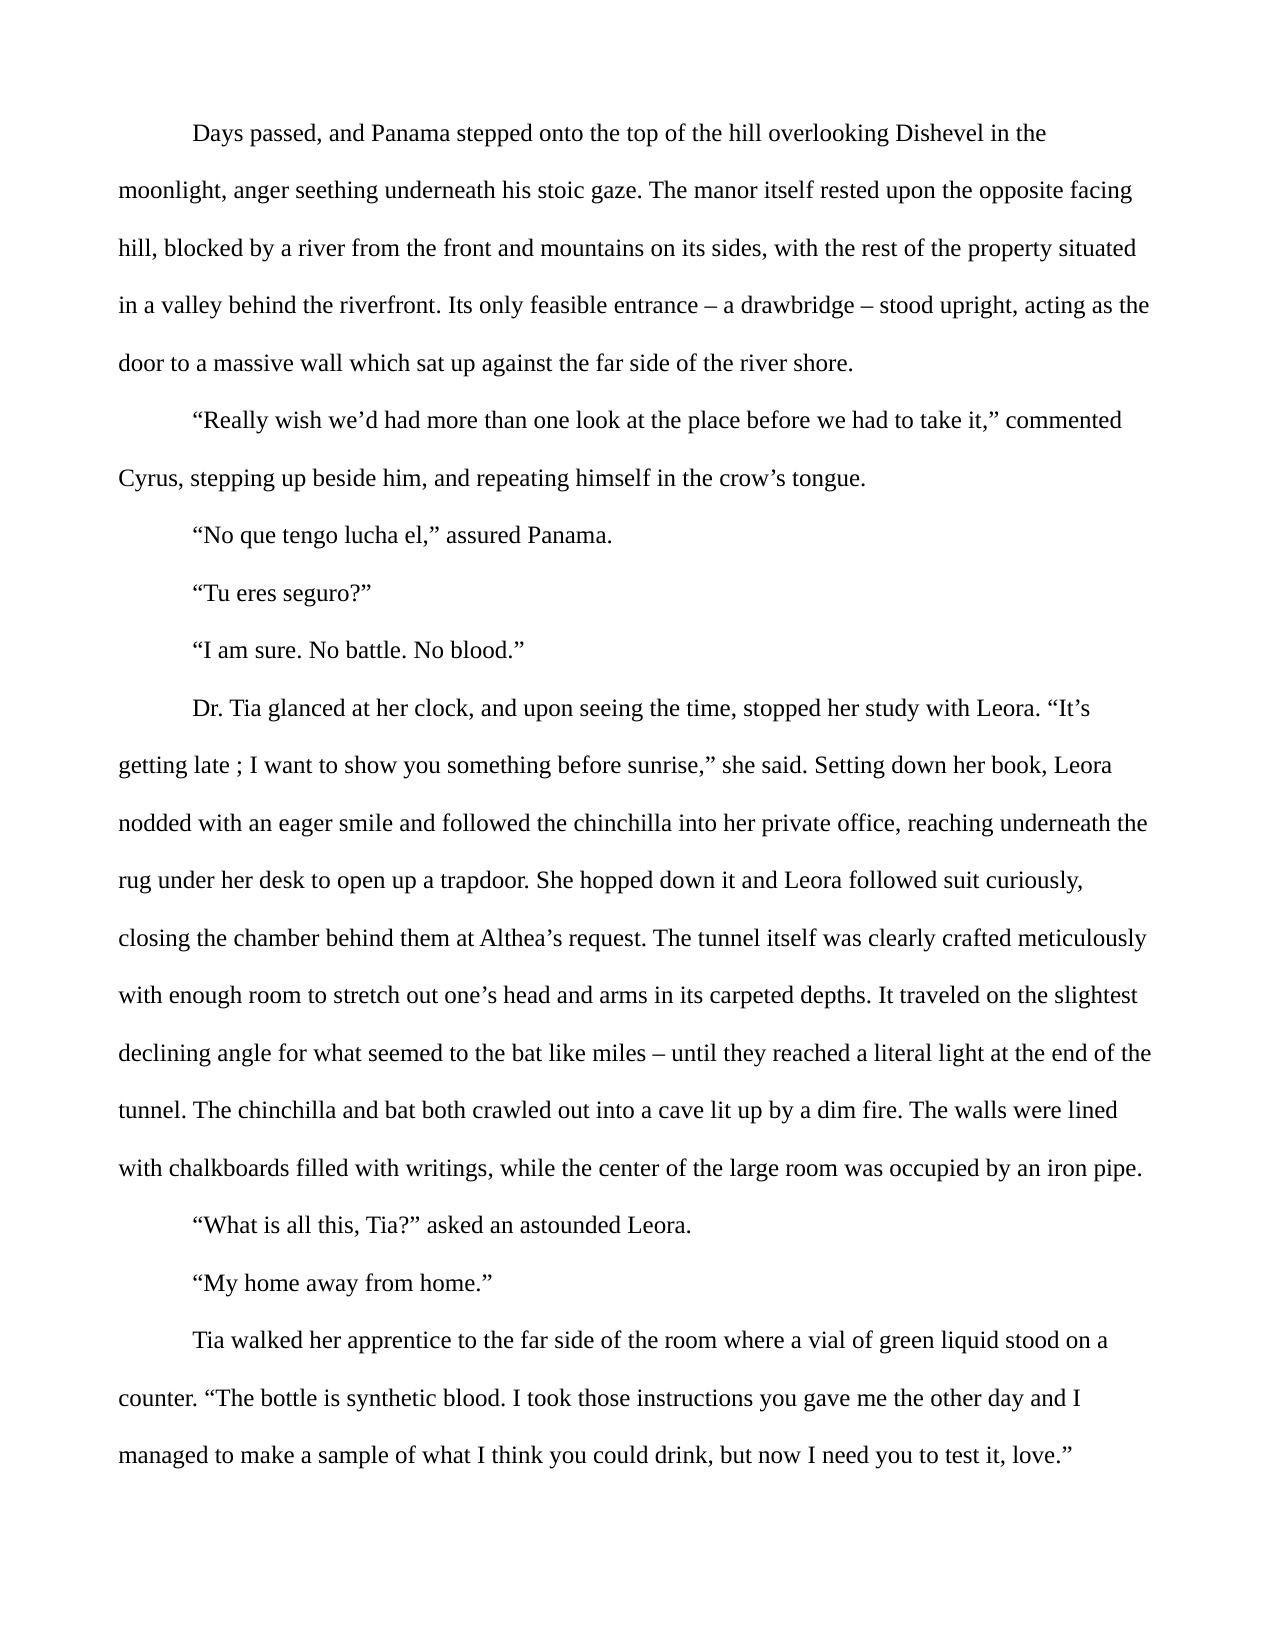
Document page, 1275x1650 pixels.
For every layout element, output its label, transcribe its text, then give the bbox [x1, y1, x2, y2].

text “No que tengo lucha el,” assured Panama. [118, 521, 1157, 549]
text “Tu eres seguro?” [118, 578, 1157, 607]
text Dr. Tia glanced at her clock, and upon seeing the time, stopped her study with Leora. “It’s getting late ; I want to show you something before sunrise,” she said. Setting down her book, Leora nodded with an eager smile and followed the chinchilla into her private office, reaching underneath the rug under her desk to open up a trapdoor. She hopped down it and Leora followed suit curiously, closing the chamber behind them at Althea’s request. The tunnel itself was clearly crafted meticulously with enough room to stretch out one’s head and arms in its carpeted depths. It traveled on the slightest declining angle for what seemed to the bat like miles – until they reached a literal light at the end of the tunnel. The chinchilla and bat both crawled out into a cave lit up by a dim fire. The walls were lined with chalkboards filled with writings, while the center of the large room was occupied by an iron pipe. [118, 693, 1157, 1182]
text Tia walked her apprentice to the far side of the room where a vial of green liquid stood on a counter. “The bottle is synthetic blood. I took those instructions you gave me the other day and I managed to make a sample of what I think you could drink, but now I need you to test it, love.” [118, 1326, 1157, 1469]
text “Really wish we’d had more than one look at the place before we had to take it,” commented Cyrus, stepping up beside him, and repeating himself in the crow’s tongue. [118, 406, 1157, 492]
text “I am sure. No battle. No blood.” [118, 636, 1157, 664]
text Days passed, and Panama stepped onto the top of the hill overlooking Dishevel in the moonlight, anger seething underneath his stoic gaze. The manor itself rested upon the opposite facing hill, blocked by a river from the front and mountains on its sides, with the rest of the property situated in a valley behind the riverfront. Its only feasible entrance – a drawbridge – stood upright, acting as the door to a massive wall which sat up against the far side of the river shore. [118, 118, 1157, 377]
text “My home away from home.” [118, 1268, 1157, 1297]
text “What is all this, Tia?” asked an astounded Leora. [118, 1211, 1157, 1239]
